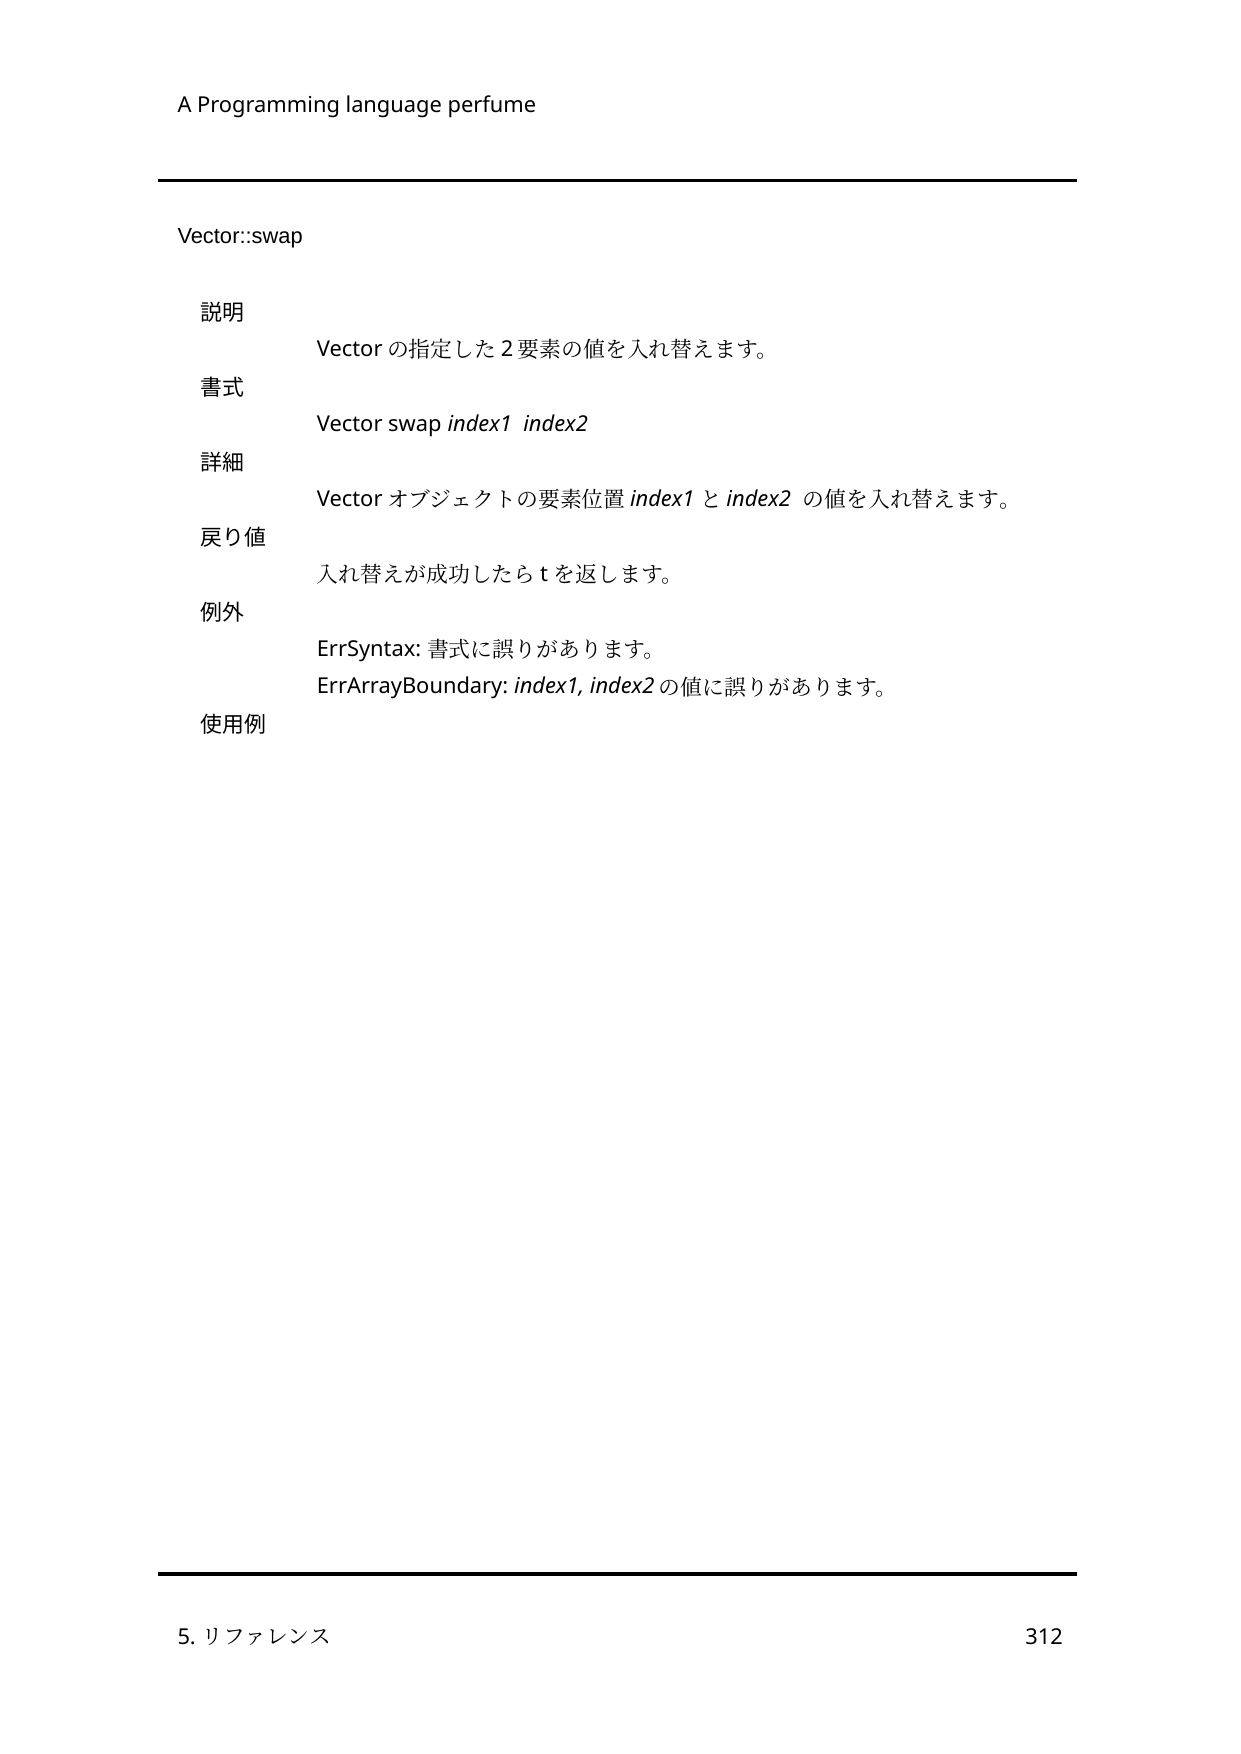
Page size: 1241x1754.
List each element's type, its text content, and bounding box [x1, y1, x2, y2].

table_header Vectorの指定した2要素の値を入れ替えます。 [317, 292, 1063, 367]
table_cell 入れ替えが成功したらt を返します。 [317, 517, 1063, 592]
table_cell 使用例 [200, 704, 317, 779]
table_cell ErrSyntax: 書式に誤りがあります。 ErrArrayBoundary: index1, index2の値に誤りがあります。 [317, 592, 1063, 704]
table_cell 詳細 [200, 442, 317, 517]
table_cell Vector swap index1 index2 [317, 367, 1063, 442]
subtitle Vector::swap [177, 217, 1063, 254]
table_cell Vectorオブジェクトの要素位置index1 とindex2 の値を入れ替えます。 [317, 442, 1063, 517]
table_header 説明 [200, 292, 317, 367]
table_cell 書式 [200, 367, 317, 442]
table_cell 戻り値 [200, 517, 317, 592]
table_cell [317, 704, 1063, 779]
table_cell 例外 [200, 592, 317, 704]
